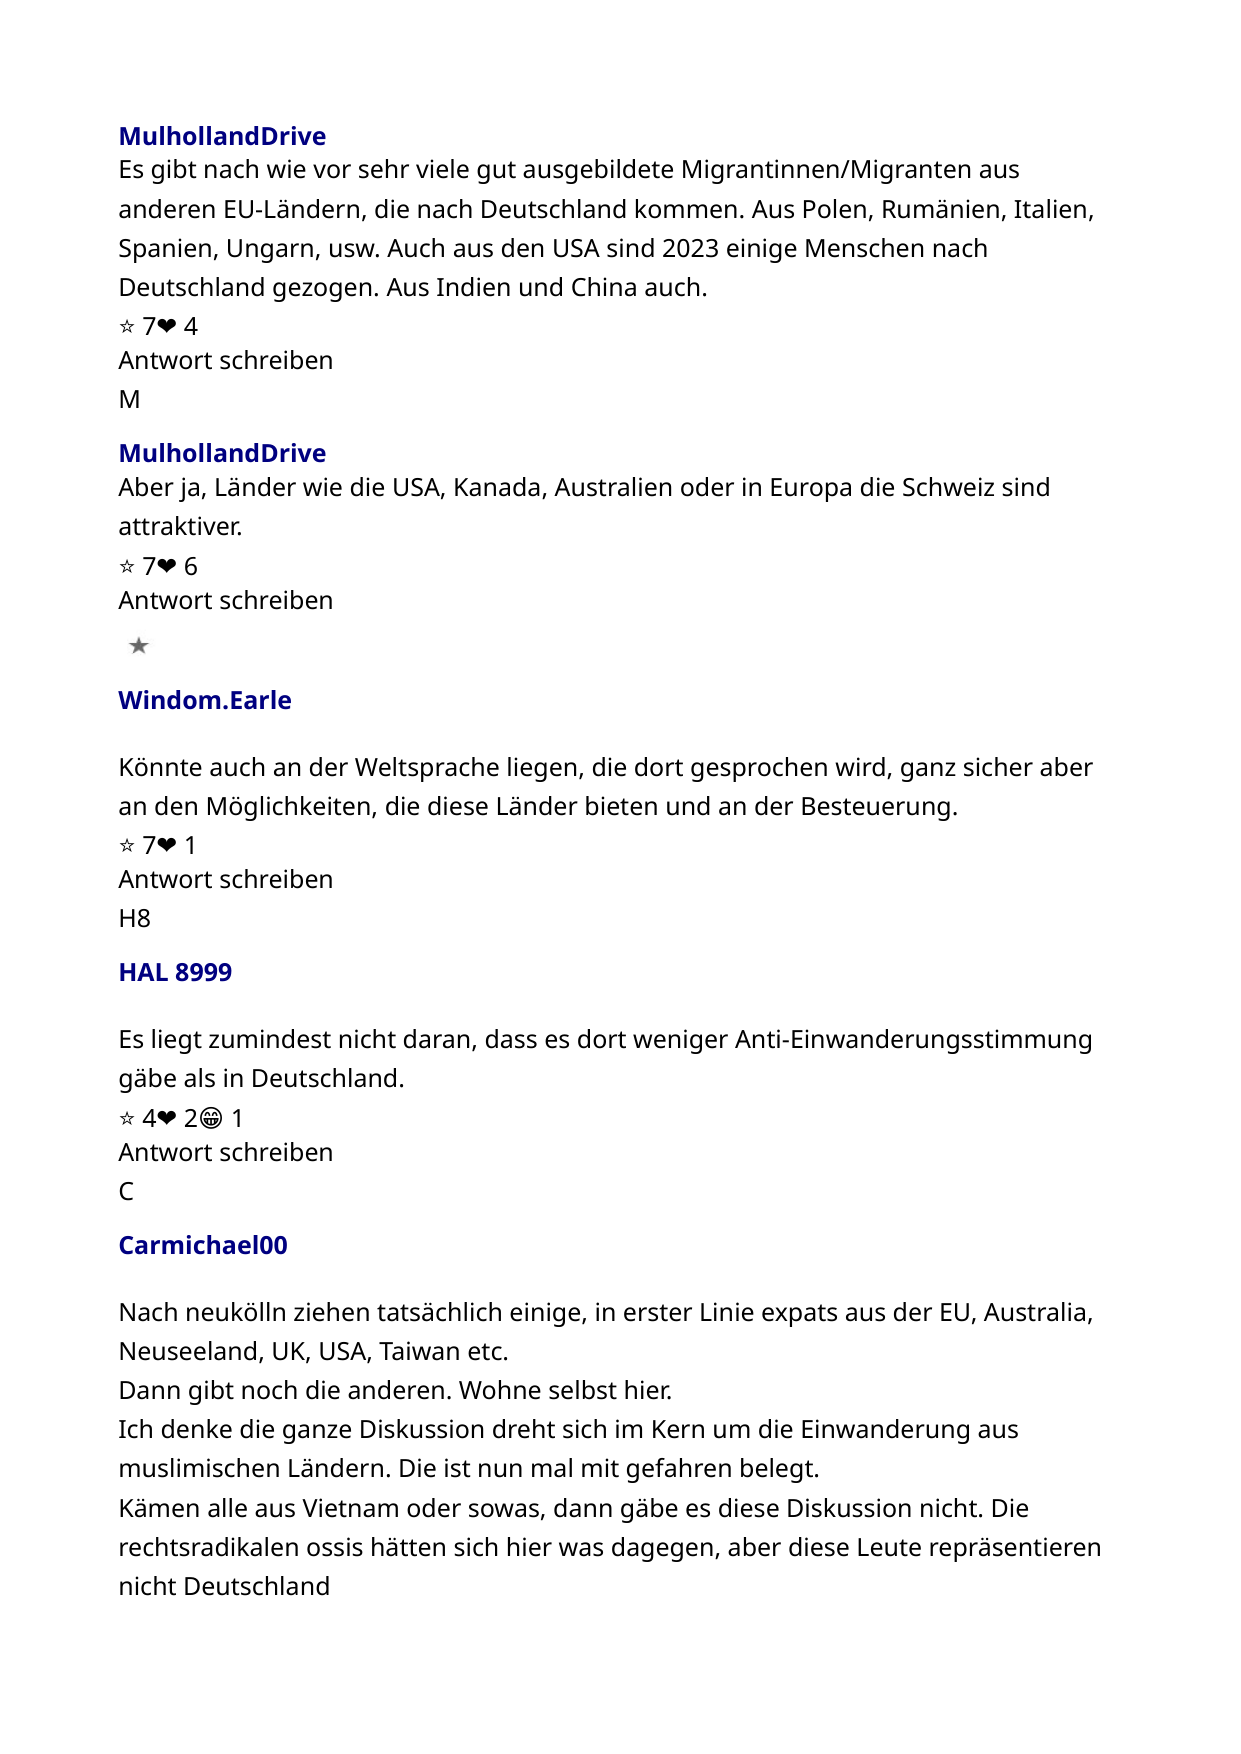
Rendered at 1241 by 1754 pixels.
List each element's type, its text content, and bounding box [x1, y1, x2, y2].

text Ich denke die ganze Diskussion dreht sich im Kern um die Einwanderung aus muslimischen Ländern. Die ist nun mal mit gefahren belegt. [118, 1412, 1122, 1485]
subtitle Windom.Earle [118, 682, 1122, 717]
text ⭐️ 7❤️ 1 [118, 828, 1122, 862]
text Könnte auch an der Weltsprache liegen, die dort gesprochen wird, ganz sicher aber an den Möglichkeiten, die diese Länder bieten und an der Besteuerung. [118, 749, 1122, 823]
subtitle HAL 8999 [118, 955, 1122, 989]
text Antwort schreiben [118, 862, 1122, 896]
text ⭐️ 7❤️ 6 [118, 548, 1122, 582]
text Nach neukölln ziehen tatsächlich einige, in erster Linie expats aus der EU, Australia, Neuseeland, UK, USA, Taiwan etc. [118, 1294, 1122, 1368]
picture [118, 621, 161, 664]
text C [118, 1173, 1122, 1208]
text Antwort schreiben [118, 343, 1122, 377]
text H8 [118, 901, 1122, 935]
text Aber ja, Länder wie die USA, Kanada, Australien oder in Europa die Schweiz sind attraktiver. [118, 470, 1122, 543]
text ⭐️ 7❤️ 4 [118, 309, 1122, 343]
text Es liegt zumindest nicht daran, dass es dort weniger Anti-Einwanderungsstimmung gäbe als in Deutschland. [118, 1022, 1122, 1095]
text Antwort schreiben [118, 1134, 1122, 1168]
subtitle Carmichael00 [118, 1227, 1122, 1261]
text Antwort schreiben [118, 582, 1122, 616]
subtitle MulhollandDrive [118, 118, 1122, 152]
text Kämen alle aus Vietnam oder sowas, dann gäbe es diese Diskussion nicht. Die rechtsradikalen ossis hätten sich hier was dagegen, aber diese Leute repräsentieren nicht Deutschland [118, 1490, 1122, 1603]
subtitle MulhollandDrive [118, 436, 1122, 470]
text Dann gibt noch die anderen. Wohne selbst hier. [118, 1373, 1122, 1407]
text Es gibt nach wie vor sehr viele gut ausgebildete Migrantinnen/Migranten aus anderen EU-Ländern, die nach Deutschland kommen. Aus Polen, Rumänien, Italien, Spanien, Ungarn, usw. Auch aus den USA sind 2023 einige Menschen nach Deutschland gezogen. Aus Indien und China auch. [118, 152, 1122, 304]
text ⭐️ 4❤️ 2😁 1 [118, 1100, 1122, 1134]
text M [118, 382, 1122, 416]
